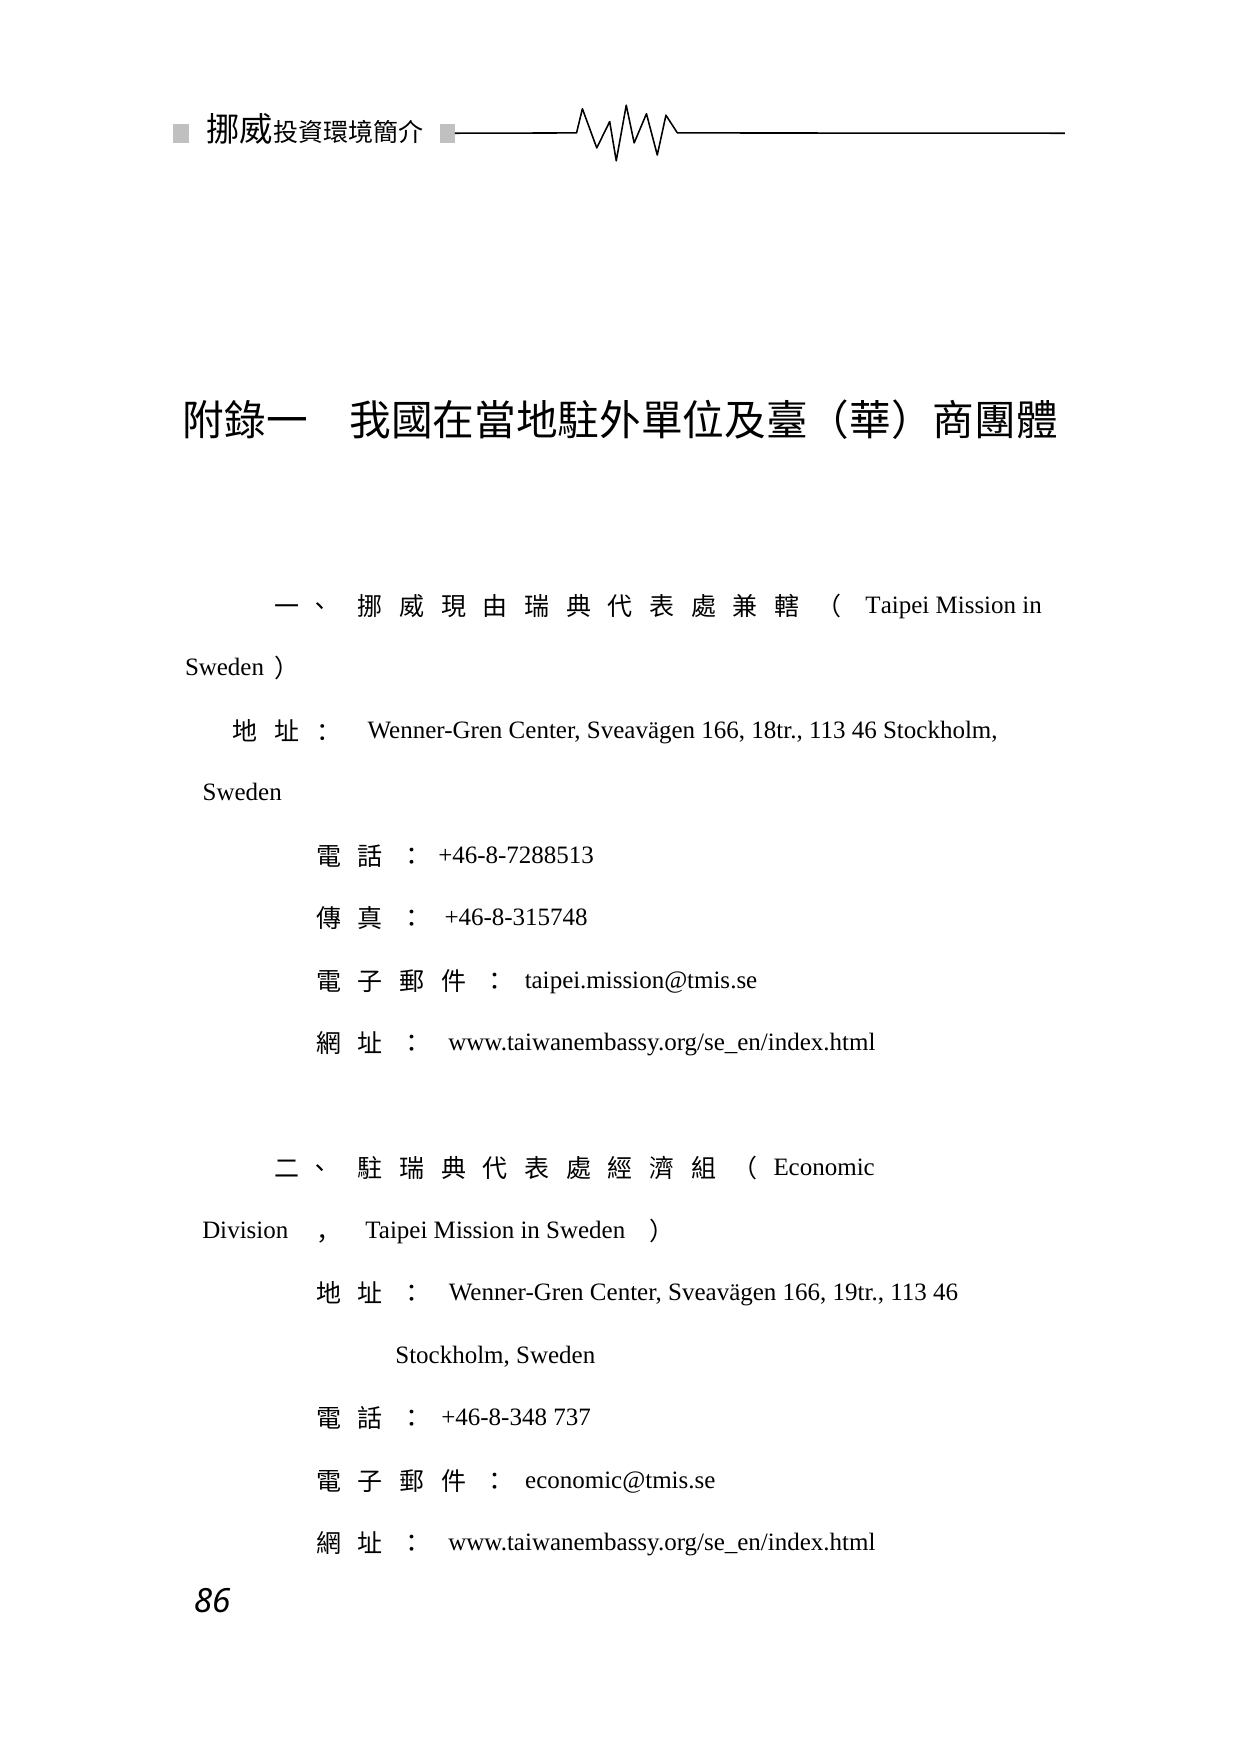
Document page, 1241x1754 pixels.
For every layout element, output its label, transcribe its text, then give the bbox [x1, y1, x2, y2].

text 電話：+46-8-348 737 [281, 1375, 1058, 1438]
text 地址：Wenner-Gren Center, Sveavägen 166, 18tr., 113 46 Stockholm, Sweden [183, 688, 1058, 813]
text 二、駐瑞典代表處經濟組（Economic Division，Taipei Mission in Sweden） [183, 1125, 1058, 1250]
text 電子郵件：taipei.mission@tmis.se [281, 938, 1058, 1000]
text 網址：www.taiwanembassy.org/se_en/index.html [281, 1000, 1058, 1063]
text 地址：Wenner-Gren Center, Sveavägen 166, 19tr., 113 46 Stockholm, Sweden [281, 1250, 1058, 1375]
text 附錄一 我國在當地駐外單位及臺（華）商團體 [183, 375, 1058, 438]
text 傳真：+46-8-315748 [281, 875, 1058, 938]
text 電子郵件：economic@tmis.se [281, 1438, 1058, 1500]
text 電話：+46-8-7288513 [281, 813, 1058, 875]
text 一、挪威現由瑞典代表處兼轄（Taipei Mission in Sweden） [183, 563, 1058, 688]
text 網址：www.taiwanembassy.org/se_en/index.html [281, 1500, 1058, 1563]
